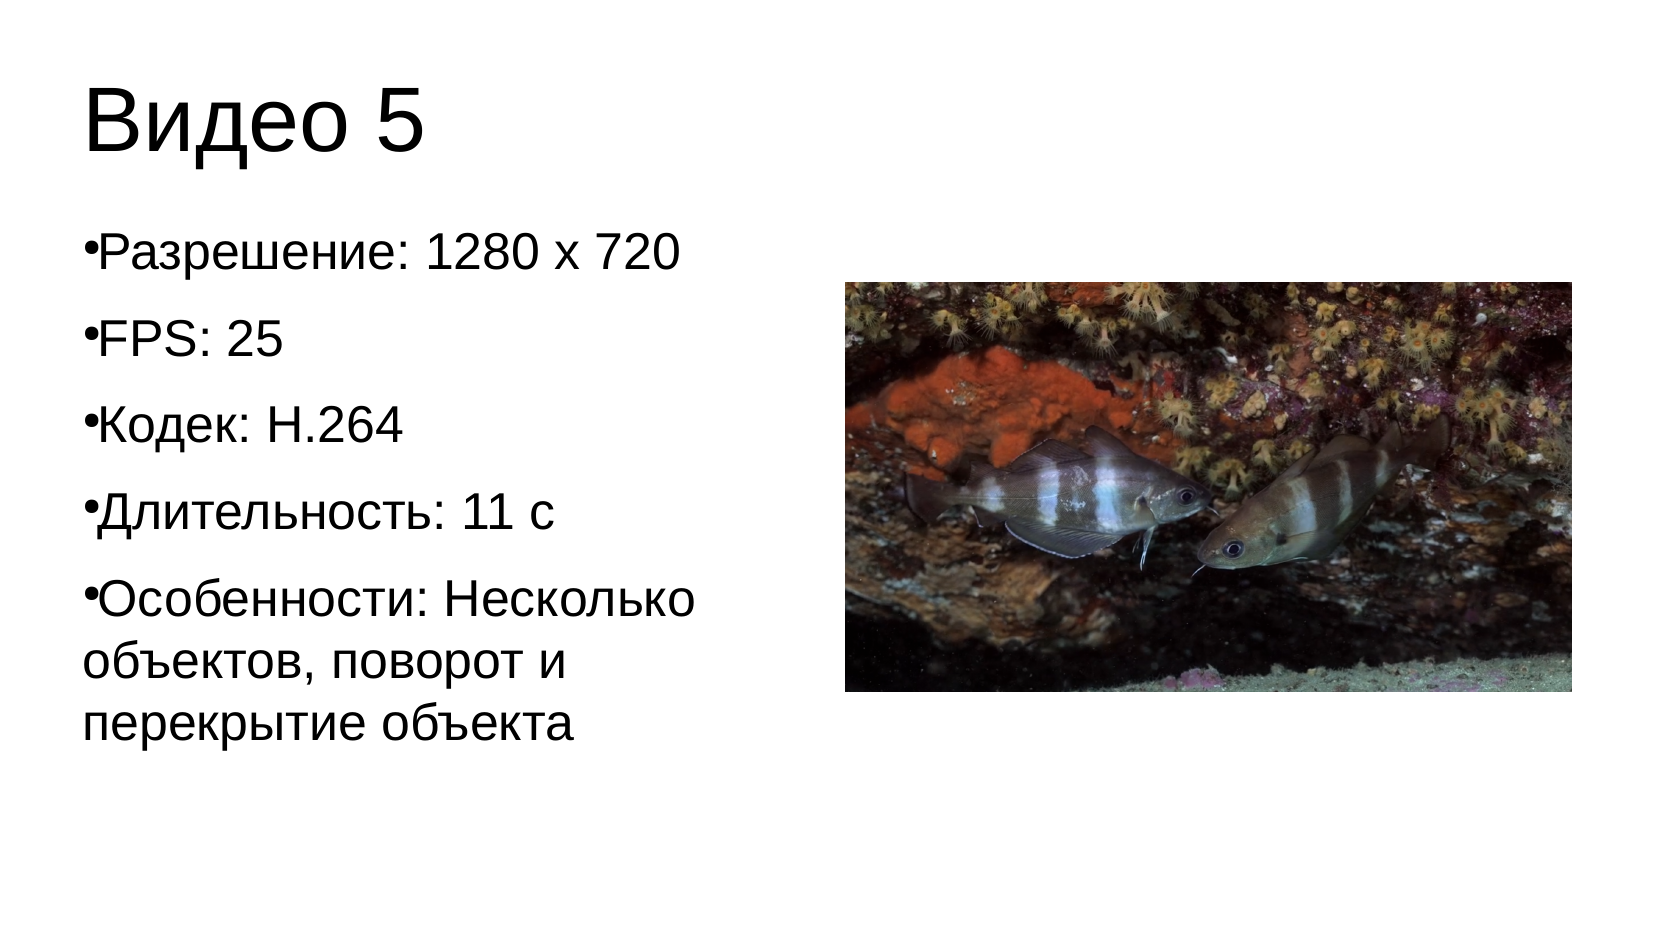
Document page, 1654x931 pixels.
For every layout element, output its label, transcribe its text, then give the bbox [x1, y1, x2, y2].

title Видео 5 [82, 37, 1571, 193]
list Разрешение: 1280 x 720 FPS: 25 Кодек: H.264 Длительность: 11 с Особенности: Несколько объектов, поворот и перекрытие объекта [82, 217, 809, 758]
picture [845, 282, 1572, 692]
